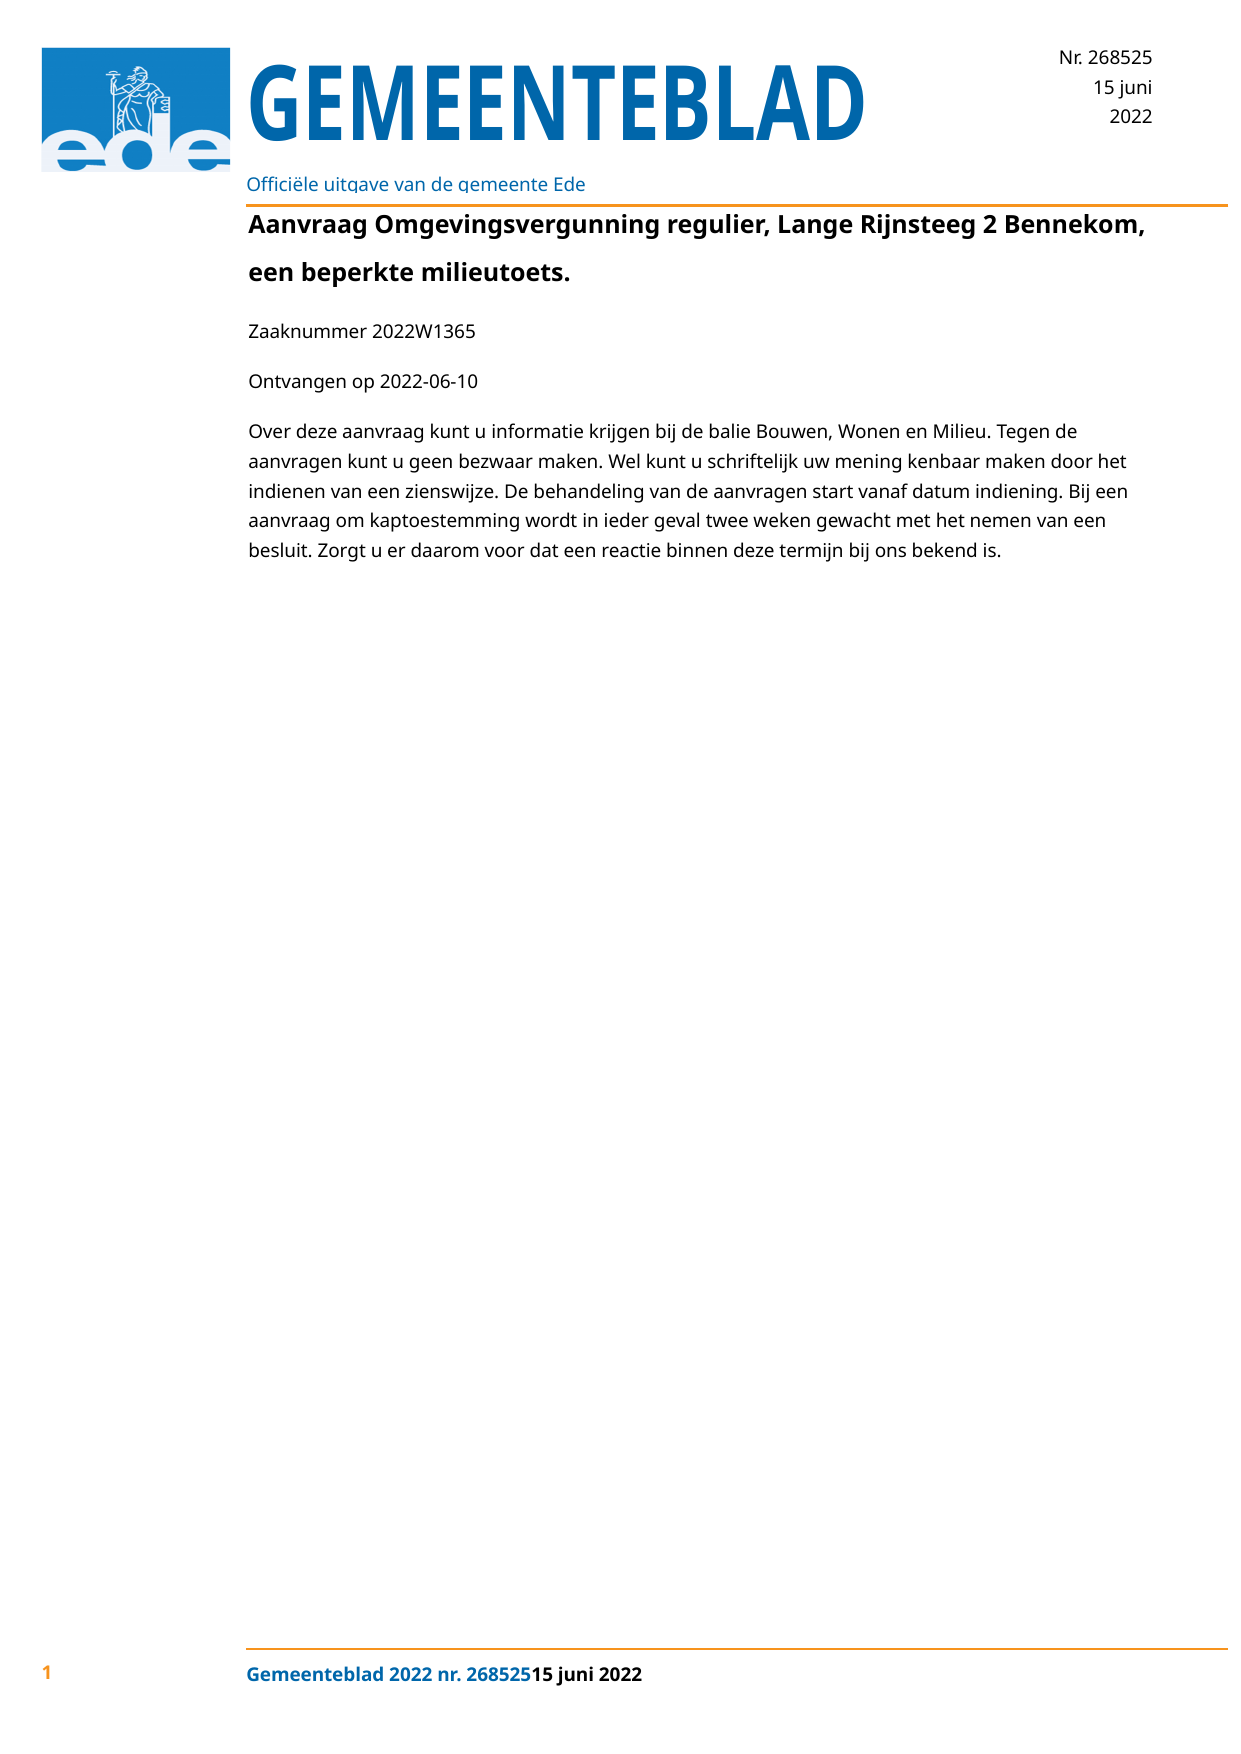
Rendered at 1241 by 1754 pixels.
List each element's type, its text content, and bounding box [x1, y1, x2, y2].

text Over deze aanvraag kunt u informatie krijgen bij de balie Bouwen, Wonen en Milieu. Tegen de aanvragen kunt u geen bezwaar maken. Wel kunt u schriftelijk uw mening kenbaar maken door het indienen van een zienswijze. De behandeling van de aanvragen start vanaf datum indiening. Bij een aanvraag om kaptoestemming wordt in ieder geval twee weken gewacht met het nemen van een besluit. Zorgt u er daarom voor dat een reactie binnen deze termijn bij ons bekend is. [248, 419, 1152, 563]
picture [41, 47, 231, 172]
text Ontvangen op 2022-06-10 [248, 368, 1152, 394]
text Zaaknummer 2022W1365 [248, 318, 1152, 344]
text Aanvraag Omgevingsvergunning regulier, Lange Rijnsteeg 2 Bennekom, een beperkte milieutoets. [248, 207, 1152, 288]
